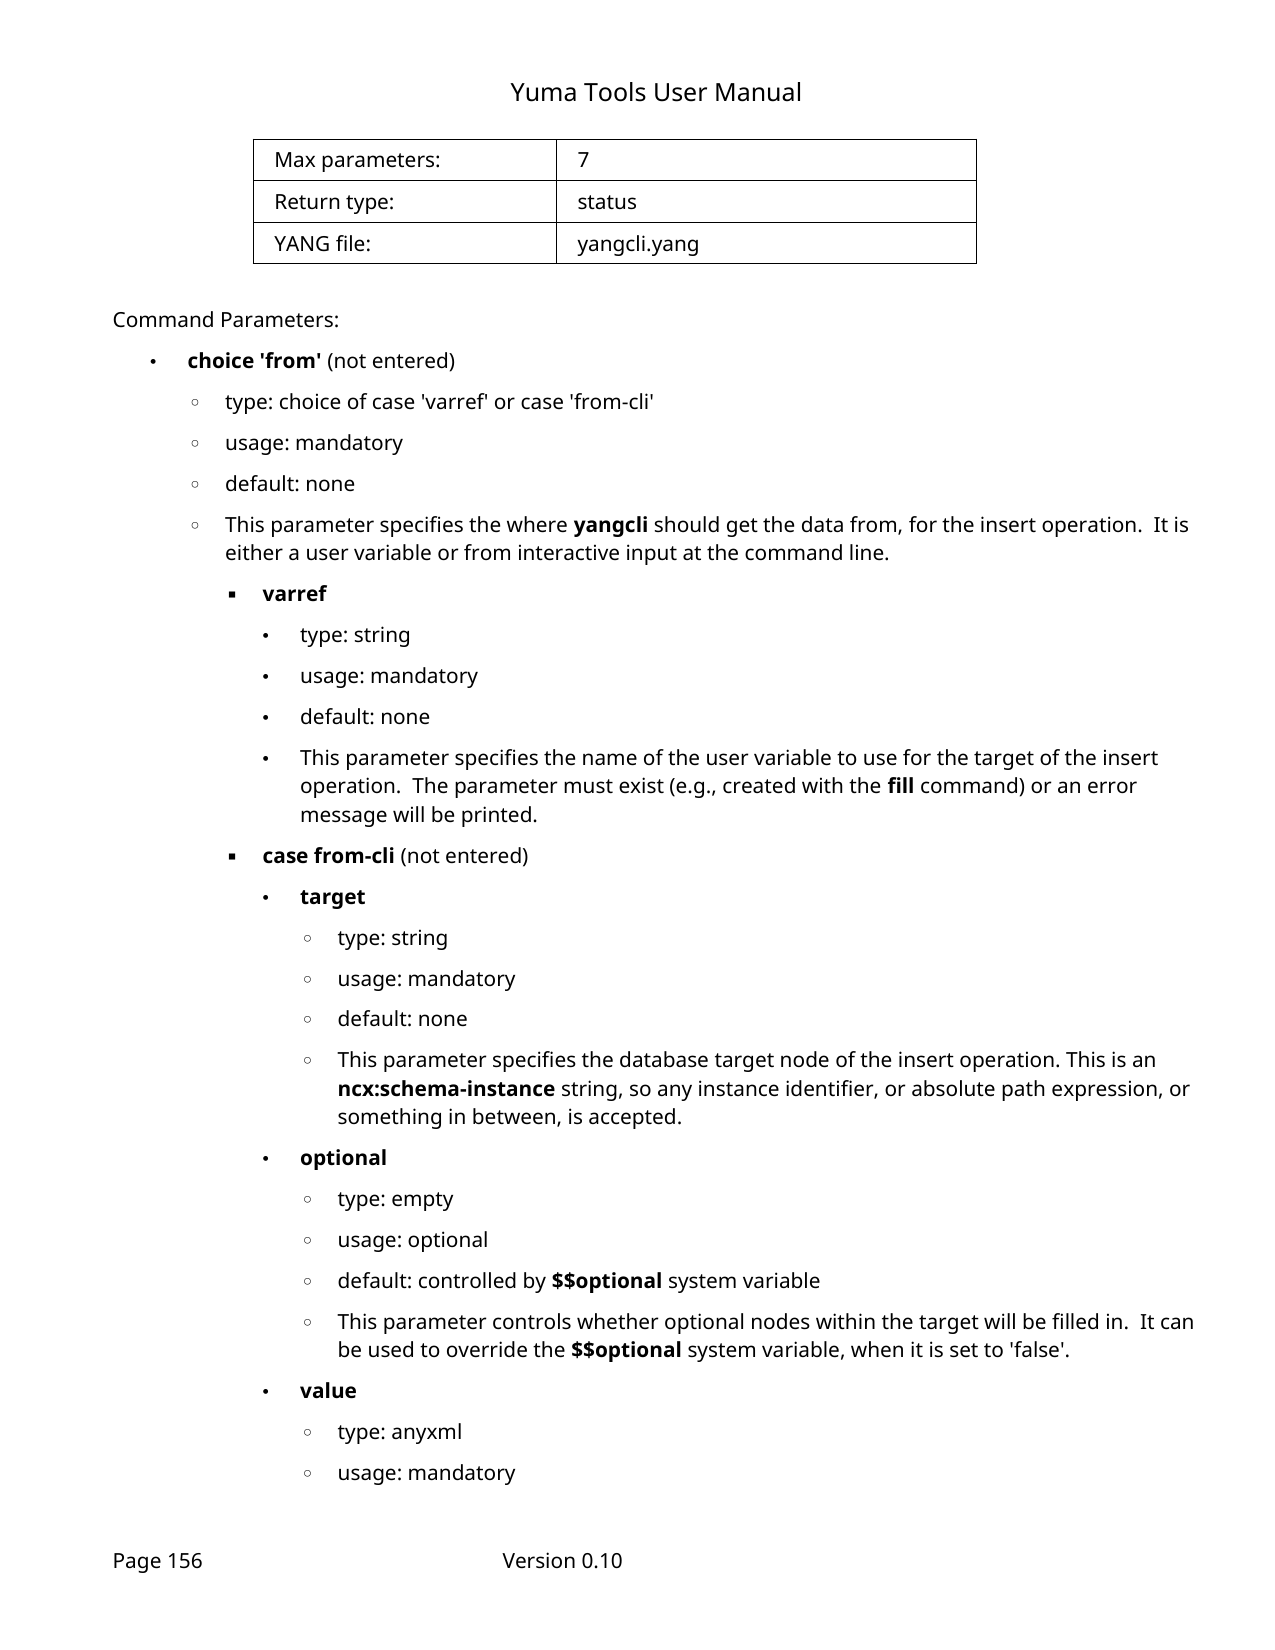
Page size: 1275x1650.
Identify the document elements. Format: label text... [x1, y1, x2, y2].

list type: anyxml [300, 1417, 1200, 1446]
list usage: mandatory [300, 964, 1200, 992]
list type: string [262, 620, 1200, 649]
table_cell yangcli.yang [557, 223, 976, 263]
list value [262, 1376, 1200, 1405]
list choice 'from' (not entered) [150, 346, 1200, 374]
list case from-cli (not entered) [225, 841, 1200, 869]
list This parameter specifies the name of the user variable to use for the target of the insert operation. The parameter must exist (e.g., created with the fill command) or an error message will be printed. [262, 743, 1200, 828]
list type: empty [300, 1184, 1200, 1213]
text Command Parameters: [112, 305, 1200, 334]
list type: string [300, 923, 1200, 951]
table_cell Return type: [254, 181, 556, 222]
list optional [262, 1143, 1200, 1172]
table_cell Max parameters: [254, 140, 556, 180]
list usage: optional [300, 1225, 1200, 1254]
list default: none [262, 702, 1200, 731]
table_cell YANG file: [254, 223, 556, 263]
list default: none [300, 1004, 1200, 1033]
table_cell status [557, 181, 976, 222]
list This parameter controls whether optional nodes within the target will be filled in. It can be used to override the $$optional system variable, when it is set to 'false'. [300, 1307, 1200, 1364]
list This parameter specifies the database target node of the insert operation. This is an ncx:schema-instance string, so any instance identifier, or absolute path expression, or something in between, is accepted. [300, 1046, 1200, 1131]
list default: none [187, 469, 1200, 497]
list type: choice of case 'varref' or case 'from-cli' [187, 387, 1200, 416]
list usage: mandatory [187, 428, 1200, 456]
list default: controlled by $$optional system variable [300, 1266, 1200, 1294]
table_cell 7 [557, 140, 976, 180]
list usage: mandatory [300, 1458, 1200, 1487]
list target [262, 882, 1200, 910]
list usage: mandatory [262, 661, 1200, 689]
list This parameter specifies the where yangcli should get the data from, for the insert operation. It is either a user variable or from interactive input at the command line. [187, 510, 1200, 567]
list varref [225, 579, 1200, 608]
